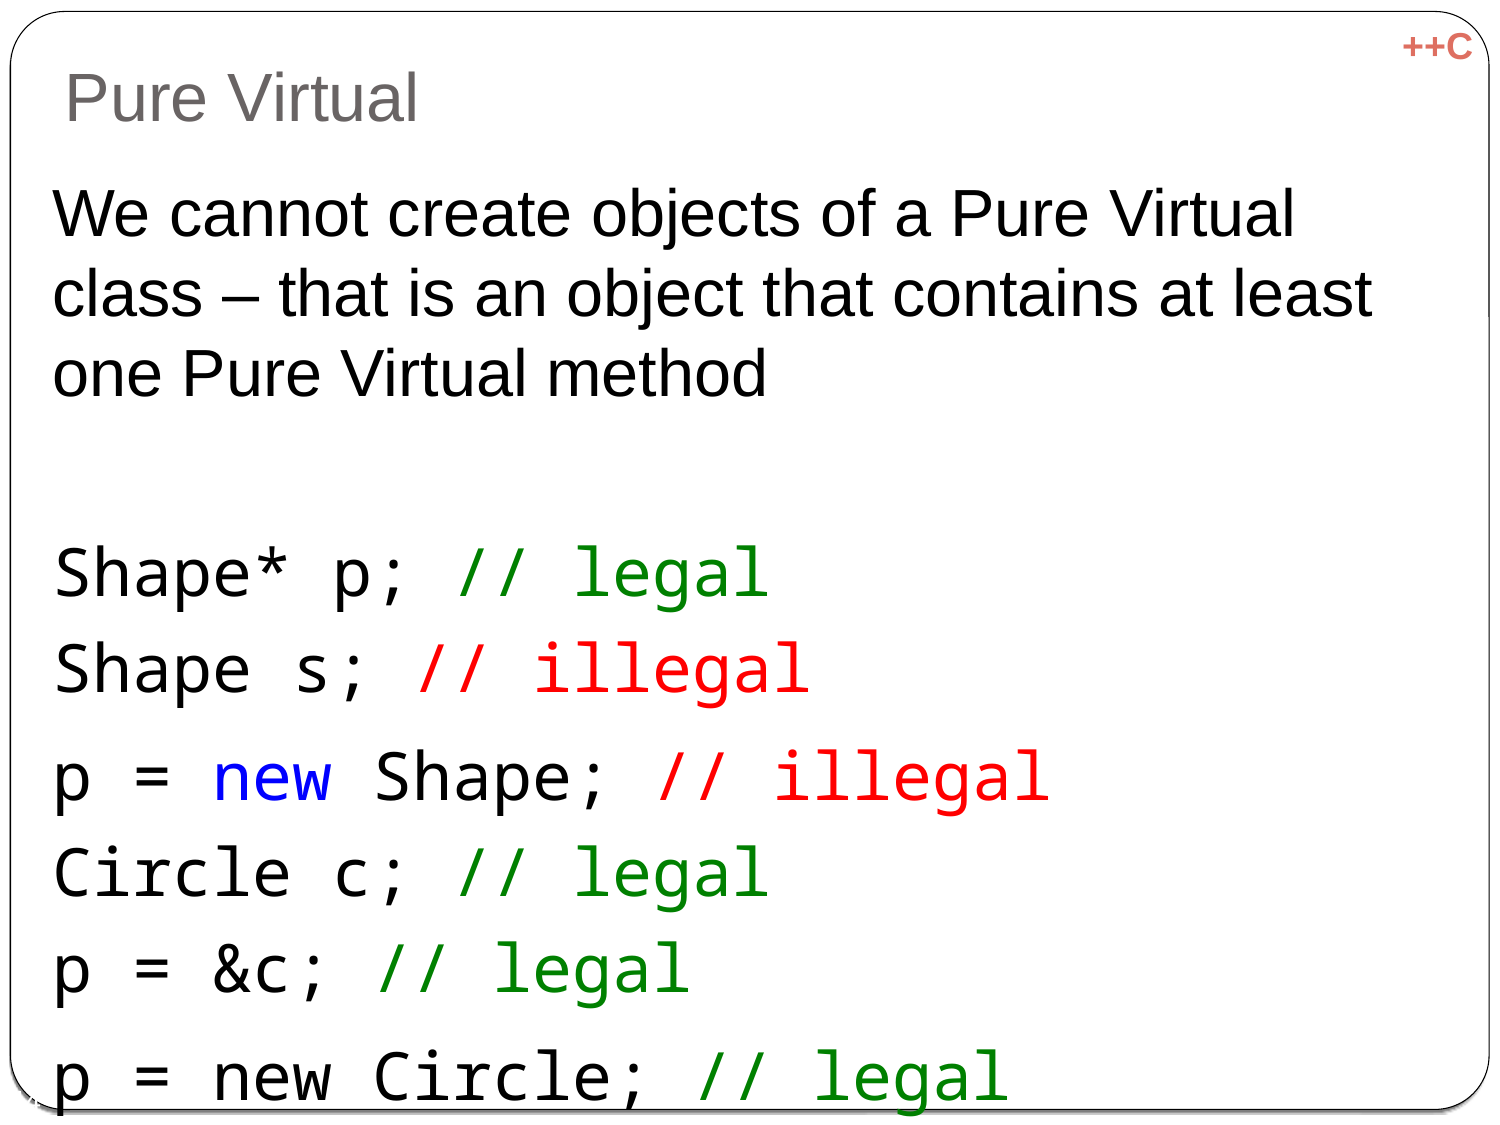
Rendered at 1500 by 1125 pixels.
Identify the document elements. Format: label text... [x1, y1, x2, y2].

list We cannot create objects of a Pure Virtual class – that is an object that contains at least one Pure Virtual method Shape* p; // legal Shape s; // illegal p = new Shape; // illegal Circle c; // legal p = &c; // legal p = new Circle; // legal [37, 162, 1463, 1088]
title Pure Virtual [50, 45, 1450, 150]
slide_number [0, 1074, 50, 1125]
